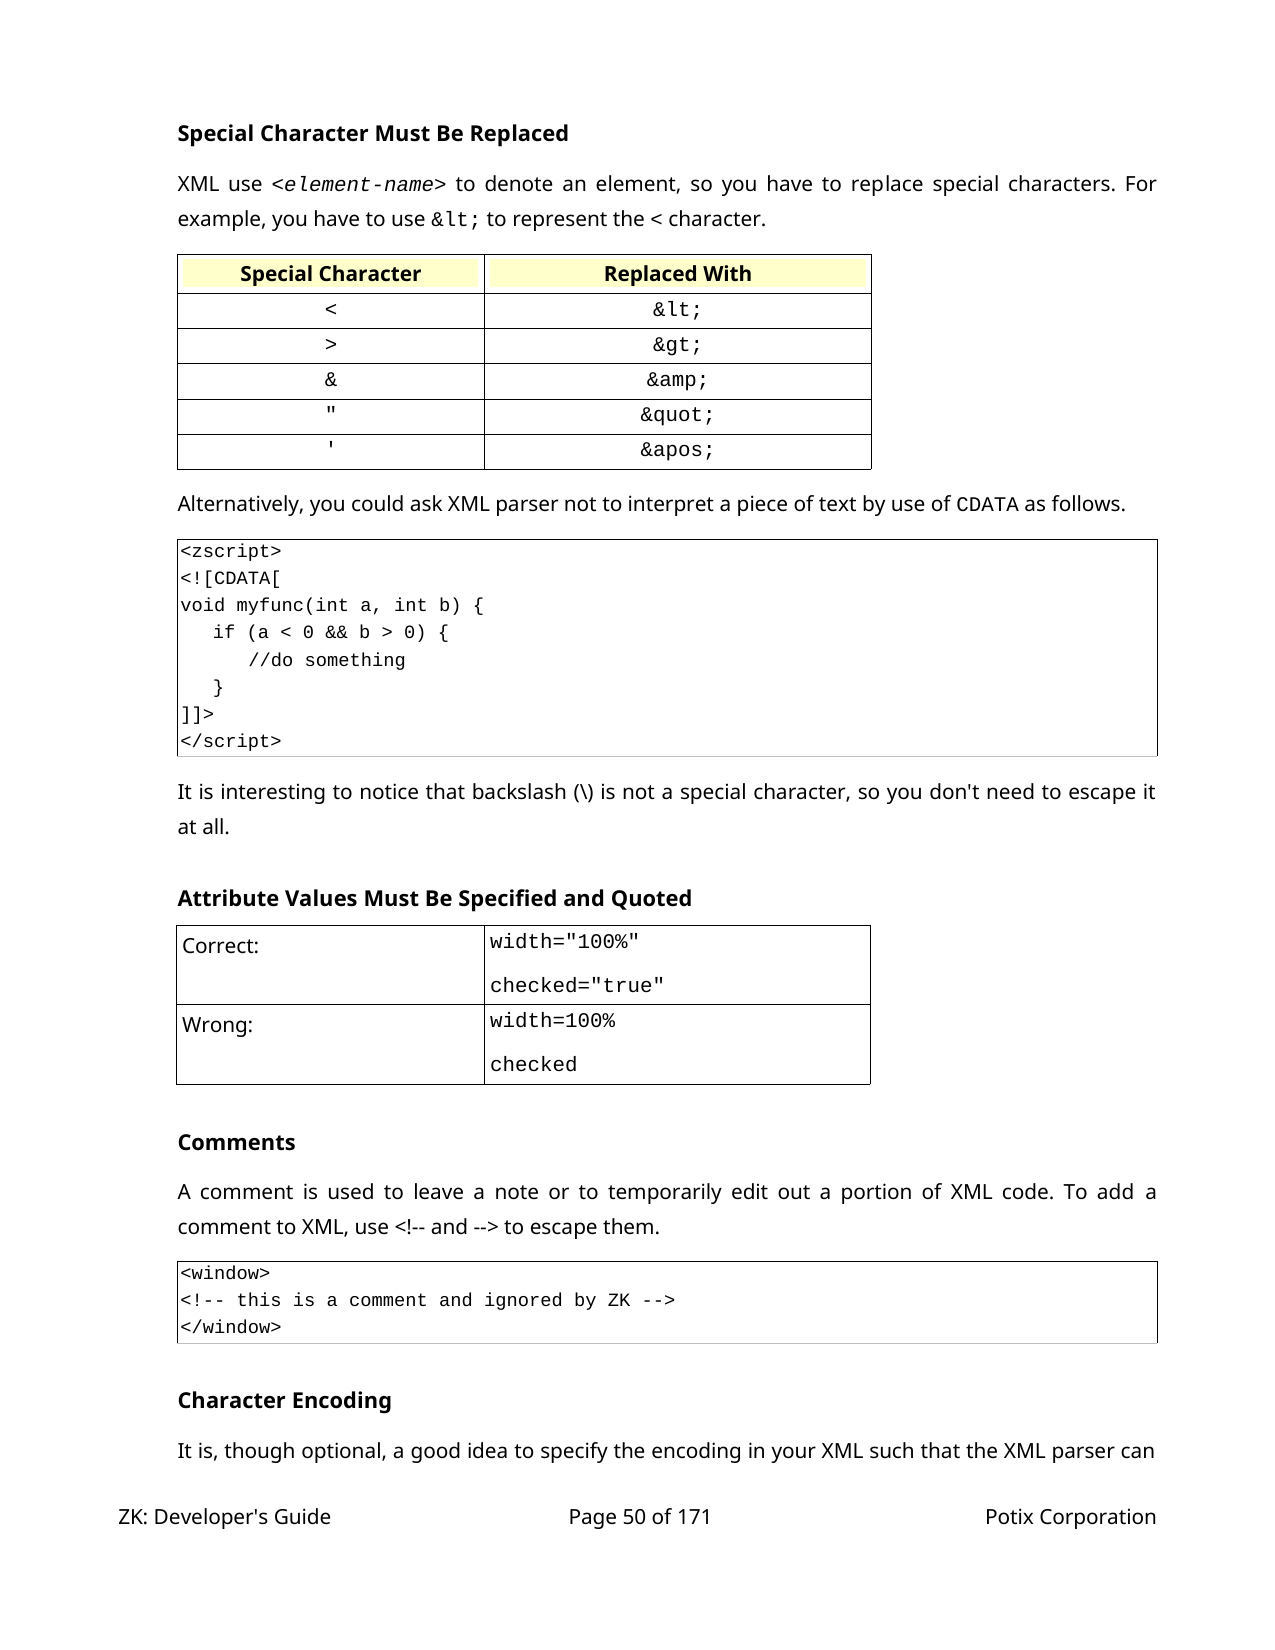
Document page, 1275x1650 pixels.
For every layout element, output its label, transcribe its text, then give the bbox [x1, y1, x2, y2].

subtitle Special Character Must Be Replaced [177, 118, 1157, 148]
subtitle Comments [177, 1126, 1157, 1156]
table_cell &lt; [485, 294, 871, 328]
text </window> [178, 1315, 1157, 1343]
text XML use <element-name> to denote an element, so you have to replace special characters. For example, you have to use &lt; to represent the < character. [177, 169, 1157, 233]
table_header Special Character [178, 255, 484, 293]
table_header width="100%" checked="true" [485, 926, 870, 1004]
text <zscript> [178, 540, 1157, 563]
text <!-- this is a comment and ignored by ZK --> [178, 1288, 1157, 1312]
text <![CDATA[ [178, 566, 1157, 590]
table_cell ' [178, 435, 484, 469]
text ]]> [178, 702, 1157, 726]
text A comment is used to leave a note or to temporarily edit out a portion of XML code. To add a comment to XML, use <!-- and --> to escape them. [177, 1177, 1157, 1240]
table_cell & [178, 364, 484, 399]
text //do something [178, 647, 1157, 672]
table_header Replaced With [485, 255, 871, 293]
table_cell > [178, 329, 484, 363]
text It is, though optional, a good idea to specify the encoding in your XML such that the XML parser can [177, 1436, 1157, 1464]
table_cell Wrong: [177, 1005, 484, 1084]
table_cell < [178, 294, 484, 328]
text <window> [178, 1262, 1157, 1285]
text Alternatively, you could ask XML parser not to interpret a piece of text by use of CDATA as follows. [177, 489, 1157, 518]
table_cell &quot; [485, 400, 871, 434]
text </script> [178, 729, 1157, 756]
table_cell &apos; [485, 435, 871, 469]
table_cell width=100% checked [485, 1005, 870, 1084]
table_header Correct: [177, 926, 484, 1004]
text void myfunc(int a, int b) { [178, 593, 1157, 617]
text It is interesting to notice that backslash (\) is not a special character, so you don't need to escape it at all. [177, 777, 1157, 840]
text } [178, 674, 1157, 699]
subtitle Character Encoding [177, 1385, 1157, 1415]
subtitle Attribute Values Must Be Specified and Quoted [177, 883, 1157, 913]
table_cell &gt; [485, 329, 871, 363]
text if (a < 0 && b > 0) { [178, 620, 1157, 644]
table_cell " [178, 400, 484, 434]
table_cell &amp; [485, 364, 871, 399]
